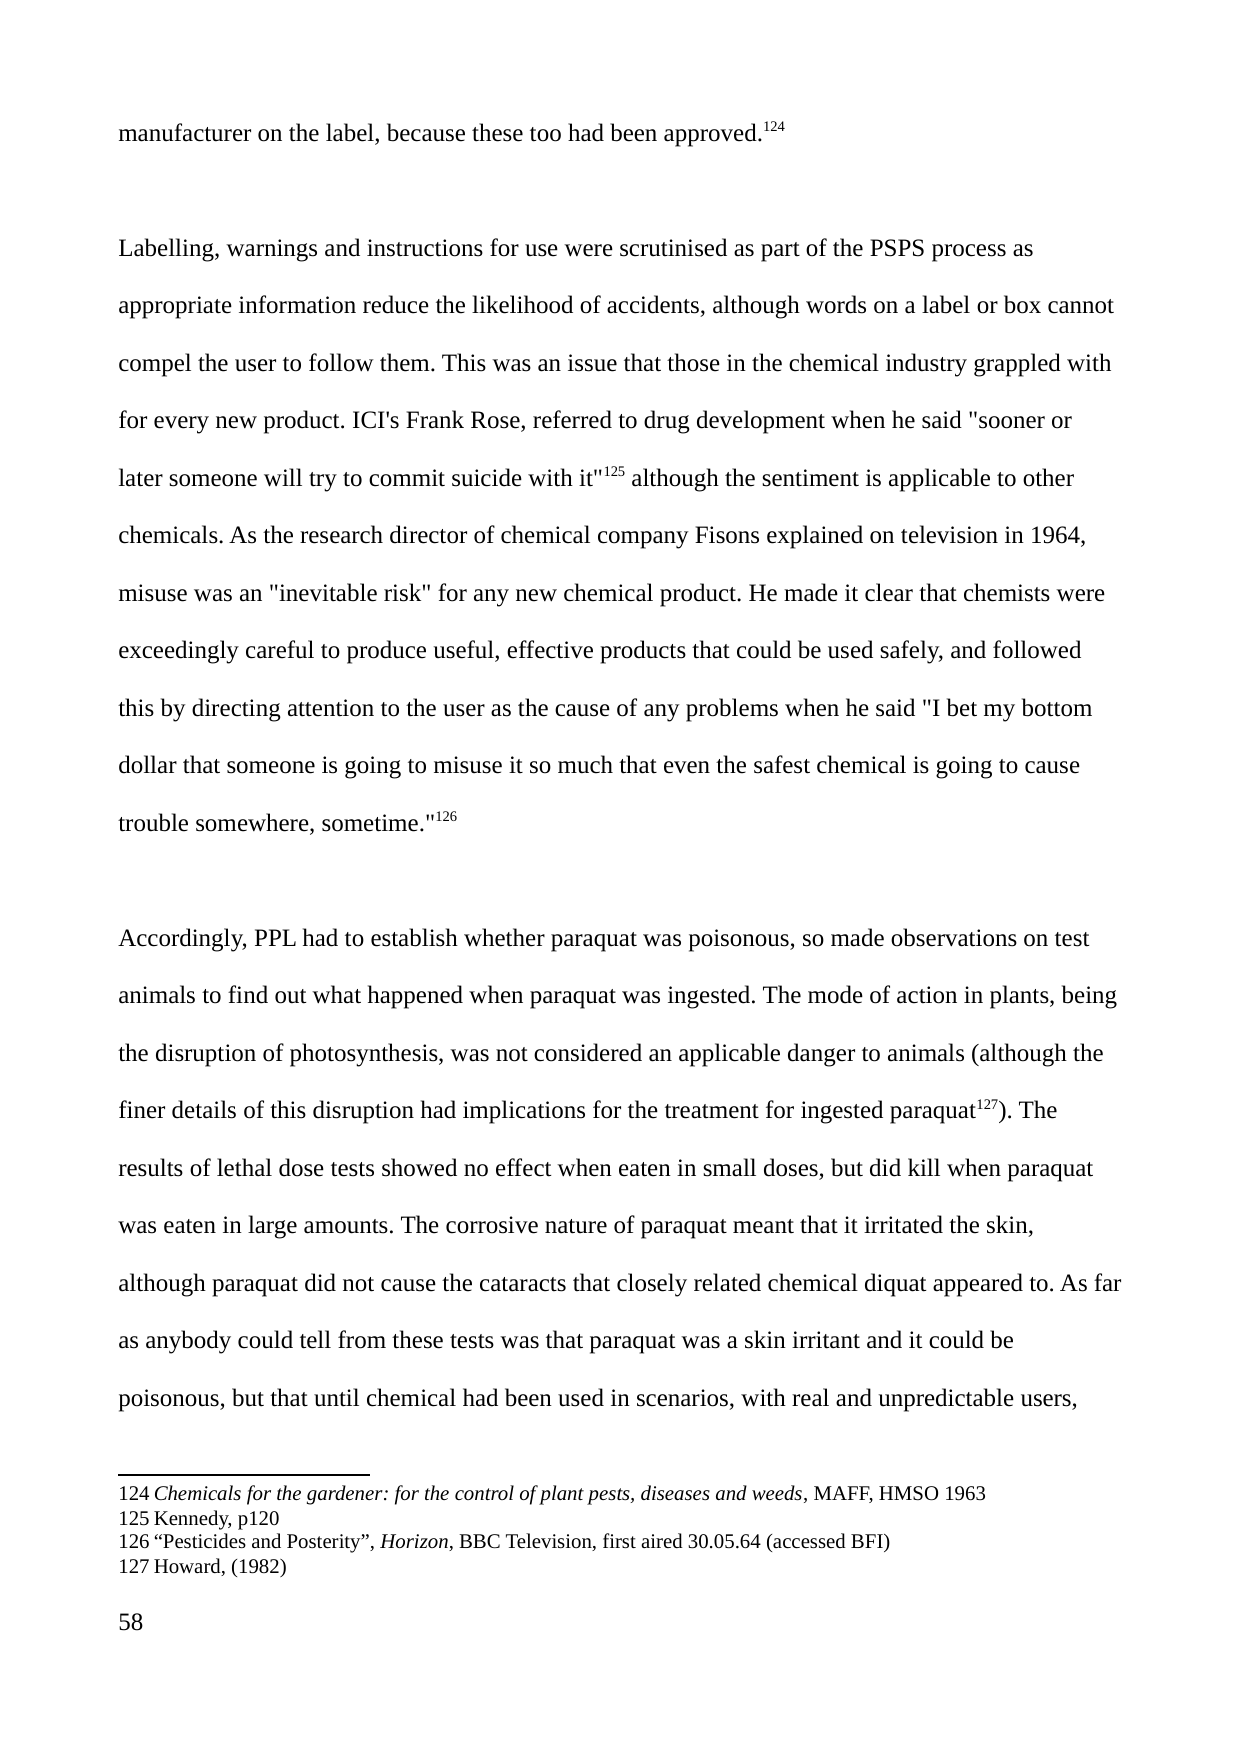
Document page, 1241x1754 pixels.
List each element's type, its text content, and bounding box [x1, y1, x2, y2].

text Kennedy, p120 [118, 1505, 1122, 1529]
text Labelling, warnings and instructions for use were scrutinised as part of the PSPS process as appropriate information reduce the likelihood of accidents, although words on a label or box cannot compel the user to follow them. This was an issue that those in the chemical industry grappled with for every new product. ICI's Frank Rose, referred to drug development when he said "sooner or later someone will try to commit suicide with it" although the sentiment is applicable to other chemicals. As the research director of chemical company Fisons explained on television in 1964, misuse was an "inevitable risk" for any new chemical product. He made it clear that chemists were exceedingly careful to produce useful, effective products that could be used safely, and followed this by directing attention to the user as the cause of any problems when he said "I bet my bottom dollar that someone is going to misuse it so much that even the safest chemical is going to cause trouble somewhere, sometime." [118, 233, 1122, 837]
text manufacturer on the label, because these too had been approved. [118, 118, 1122, 147]
text “Pesticides and Posterity”, Horizon, BBC Television, first aired 30.05.64 (accessed BFI) [118, 1529, 1122, 1553]
text Howard, (1982) [118, 1553, 1122, 1578]
text Accordingly, PPL had to establish whether paraquat was poisonous, so made observations on test animals to find out what happened when paraquat was ingested. The mode of action in plants, being the disruption of photosynthesis, was not considered an applicable danger to animals (although the finer details of this disruption had implications for the treatment for ingested paraquat). The results of lethal dose tests showed no effect when eaten in small doses, but did kill when paraquat was eaten in large amounts. The corrosive nature of paraquat meant that it irritated the skin, although paraquat did not cause the cataracts that closely related chemical diquat appeared to. As far as anybody could tell from these tests was that paraquat was a skin irritant and it could be poisonous, but that until chemical had been used in scenarios, with real and unpredictable users, [118, 923, 1122, 1412]
text Chemicals for the gardener: for the control of plant pests, diseases and weeds, MAFF, HMSO 1963 [118, 1481, 1122, 1505]
